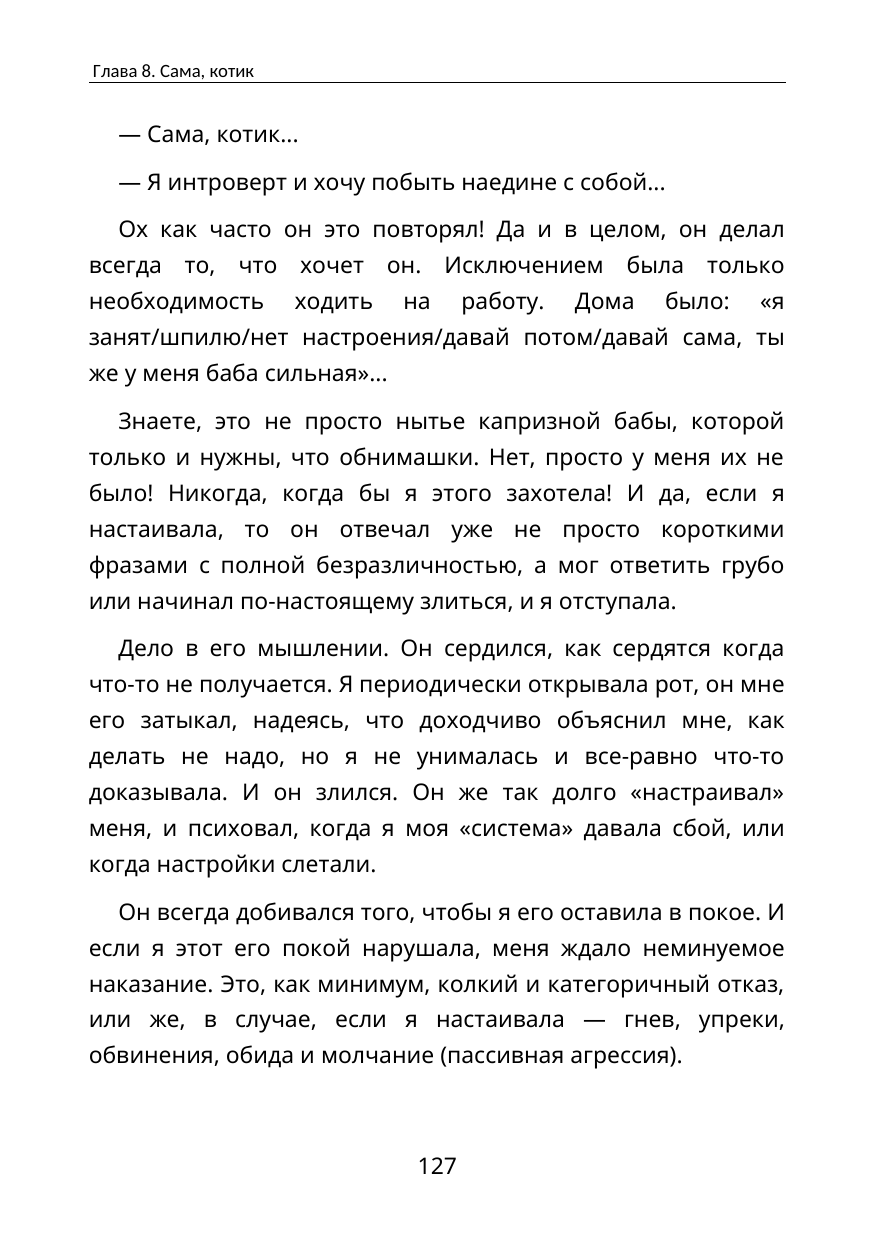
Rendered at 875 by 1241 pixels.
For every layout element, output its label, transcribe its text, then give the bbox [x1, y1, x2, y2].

text Знаете, это не просто нытье капризной бабы, которой только и нужны, что обнимашки. Нет, просто у меня их не было! Никогда, когда бы я этого захотела! И да, если я настаивала, то он отвечал уже не просто короткими фразами с полной безразличностью, а мог ответить грубо или начинал по-настоящему злиться, и я отступала. [88, 405, 786, 616]
text — Сама, котик... [88, 118, 786, 149]
text Ох как часто он это повторял! Да и в целом, он делал всегда то, что хочет он. Исключением была только необходимость ходить на работу. Дома было: «я занят/шпилю/нет настроения/давай потом/давай сама, ты же у меня баба сильная»... [88, 213, 786, 388]
text Он всегда добивался того, чтобы я его оставила в покое. И если я этот его покой нарушала, меня ждало неминуемое наказание. Это, как минимум, колкий и категоричный отказ, или же, в случае, если я настаивала — гнев, упреки, обвинения, обида и молчание (пассивная агрессия). [88, 896, 786, 1071]
text Дело в его мышлении. Он сердился, как сердятся когда что-то не получается. Я периодически открывала рот, он мне его затыкал, надеясь, что доходчиво объяснил мне, как делать не надо, но я не унималась и все-равно что-то доказывала. И он злился. Он же так долго «настраивал» меня, и психовал, когда я моя «система» давала сбой, или когда настройки слетали. [88, 632, 786, 879]
text — Я интроверт и хочу побыть наедине с собой... [88, 166, 786, 197]
